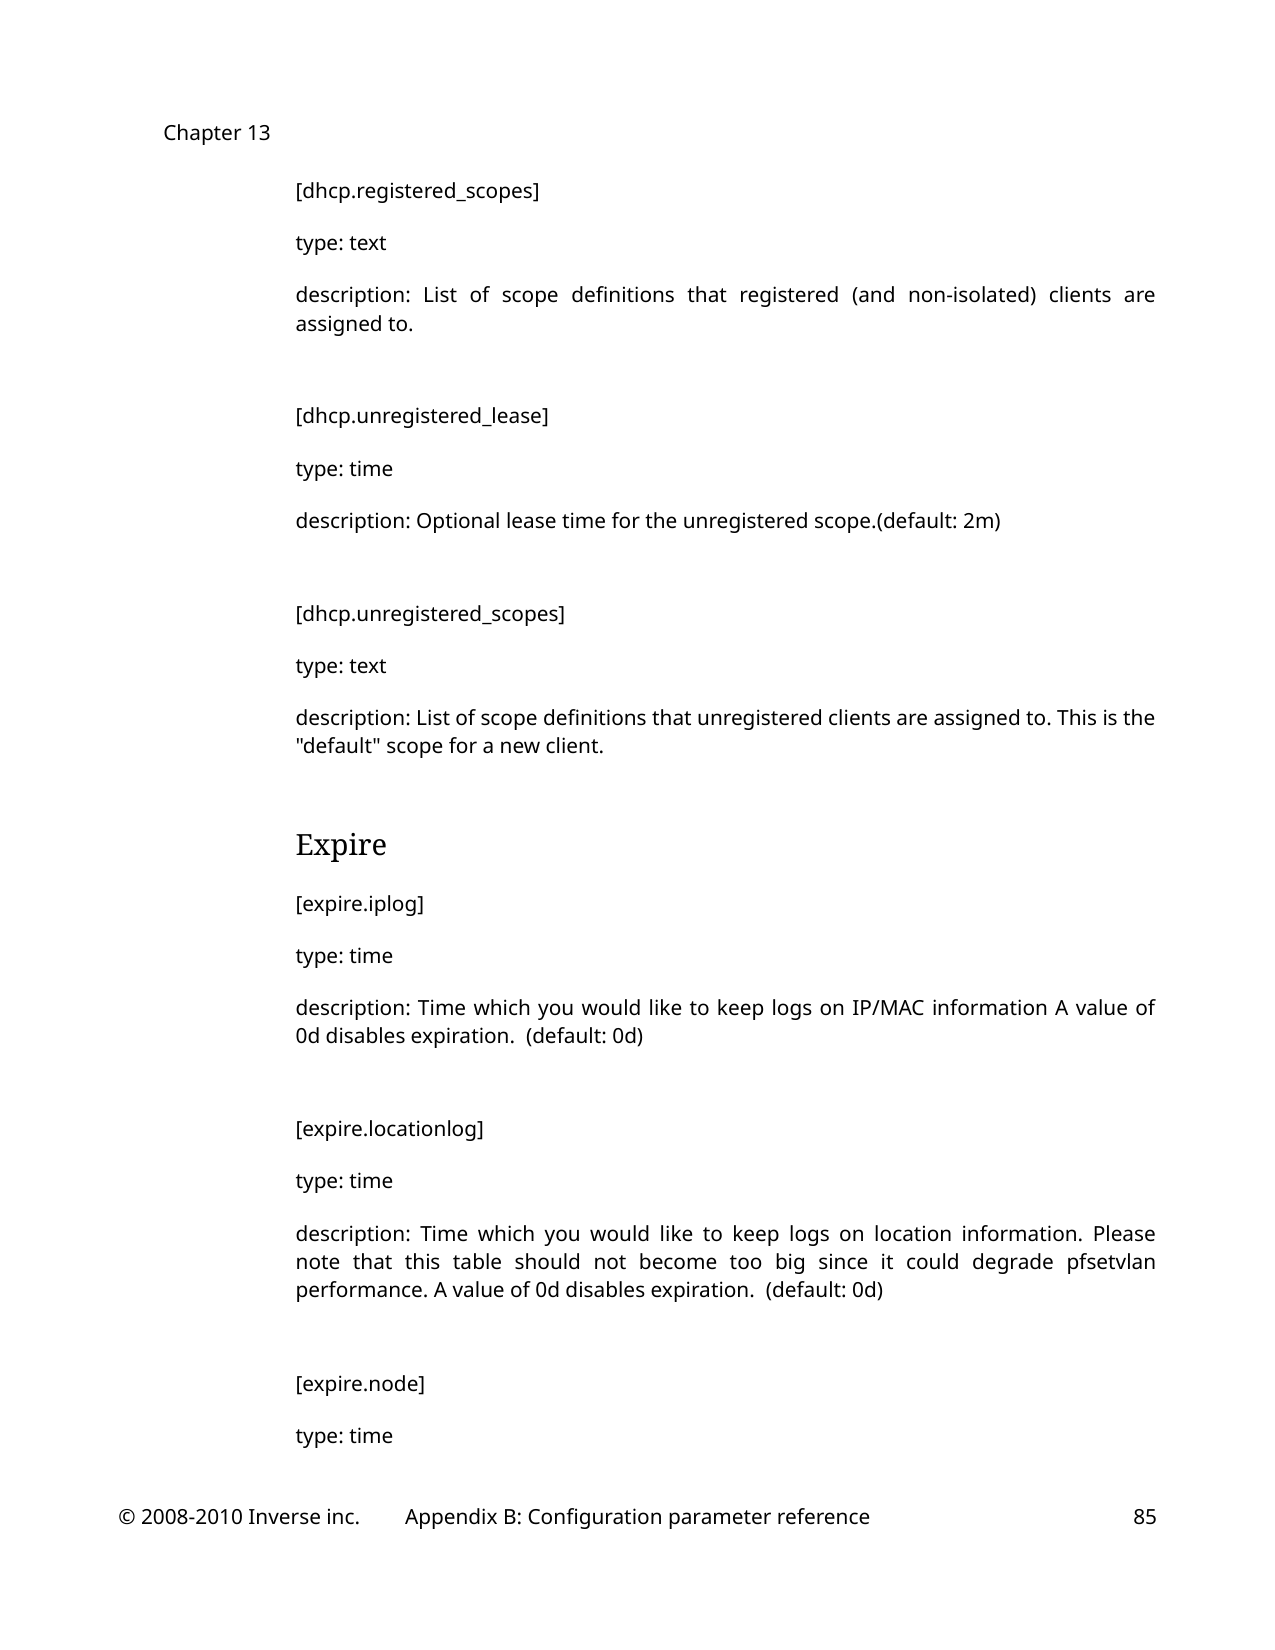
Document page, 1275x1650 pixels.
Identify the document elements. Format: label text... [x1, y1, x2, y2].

text [expire.iplog] [295, 889, 1157, 917]
subtitle Expire [295, 824, 1157, 864]
text type: time [295, 941, 1157, 969]
text description: Optional lease time for the unregistered scope.(default: 2m) [295, 506, 1157, 534]
text type: time [295, 1167, 1157, 1195]
text type: text [295, 651, 1157, 679]
text [dhcp.unregistered_lease] [295, 402, 1157, 430]
text description: List of scope definitions that unregistered clients are assigned to. This is the "default" scope for a new client. [295, 703, 1157, 760]
text type: time [295, 454, 1157, 482]
text description: Time which you would like to keep logs on IP/MAC information A value of 0d disables expiration. (default: 0d) [295, 993, 1157, 1050]
text description: Time which you would like to keep logs on location information. Please note that this table should not become too big since it could degrade pfsetvlan performance. A value of 0d disables expiration. (default: 0d) [295, 1219, 1157, 1304]
text [expire.node] [295, 1369, 1157, 1397]
text type: text [295, 228, 1157, 257]
text description: List of scope definitions that registered (and non-isolated) clients are assigned to. [295, 280, 1157, 337]
text [dhcp.registered_scopes] [295, 176, 1157, 204]
text [expire.locationlog] [295, 1114, 1157, 1143]
text type: time [295, 1421, 1157, 1449]
text [dhcp.unregistered_scopes] [295, 599, 1157, 627]
